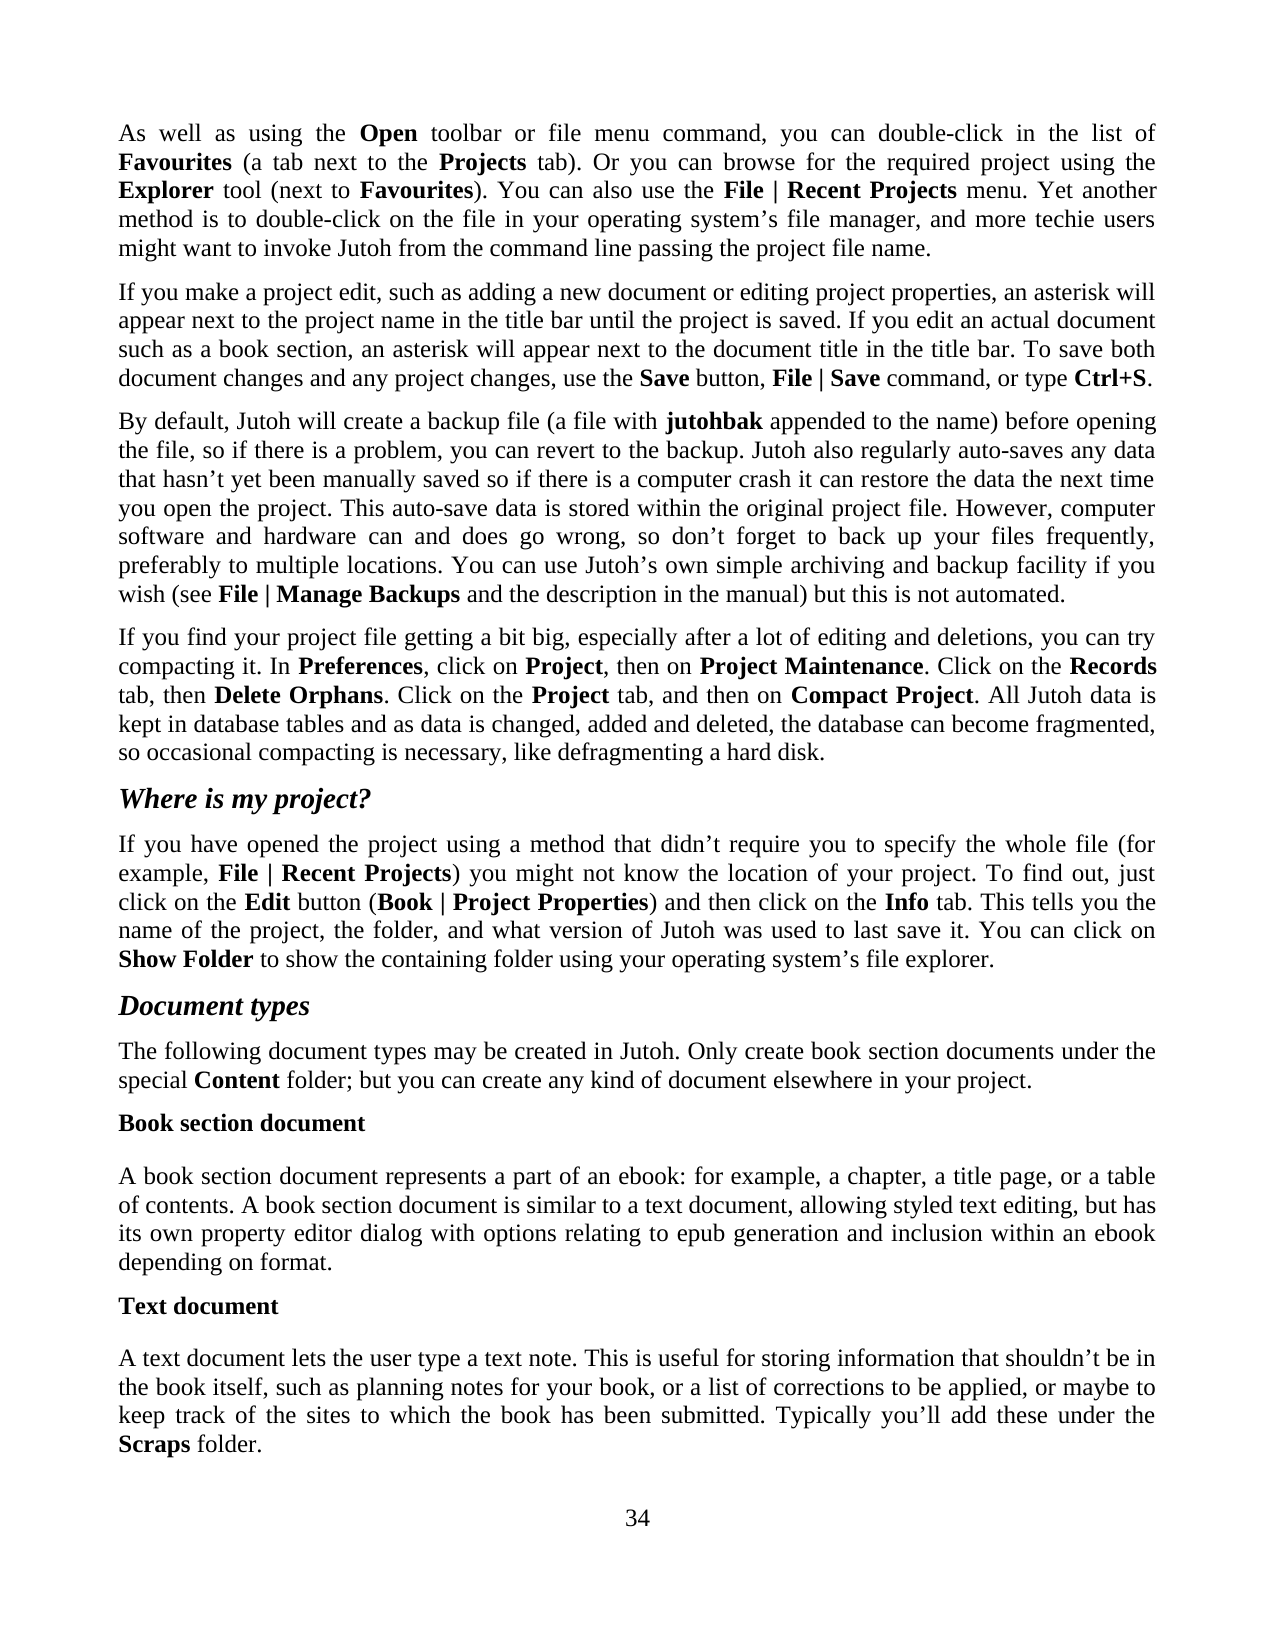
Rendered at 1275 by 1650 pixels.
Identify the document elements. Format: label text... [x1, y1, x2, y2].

text By default, Jutoh will create a backup file (a file with jutohbak appended to the name) before opening the file, so if there is a problem, you can revert to the backup. Jutoh also regularly auto-saves any data that hasn’t yet been manually saved so if there is a computer crash it can restore the data the next time you open the project. This auto-save data is stored within the original project file. However, computer software and hardware can and does go wrong, so don’t forget to back up your files frequently, preferably to multiple locations. You can use Jutoh’s own simple archiving and backup facility if you wish (see File | Manage Backups and the description in the manual) but this is not automated. [118, 406, 1157, 608]
text Book section document [118, 1108, 1157, 1137]
subtitle Where is my project? [118, 781, 1157, 814]
text If you make a project edit, such as adding a new document or editing project properties, an asterisk will appear next to the project name in the title bar until the project is saved. If you edit an actual document such as a book section, an asterisk will appear next to the document title in the title bar. To save both document changes and any project changes, use the Save button, File | Save command, or type Ctrl+S. [118, 277, 1157, 392]
subtitle Document types [118, 988, 1157, 1021]
text Text document [118, 1291, 1157, 1319]
text If you have opened the project using a method that didn’t require you to specify the whole file (for example, File | Recent Projects) you might not know the location of your project. To find out, just click on the Edit button (Book | Project Properties) and then click on the Info tab. This tells you the name of the project, the folder, and what version of Jutoh was used to last save it. You can click on Show Folder to show the containing folder using your operating system’s file explorer. [118, 829, 1157, 973]
text As well as using the Open toolbar or file menu command, you can double-click in the list of Favourites (a tab next to the Projects tab). Or you can browse for the required project using the Explorer tool (next to Favourites). You can also use the File | Recent Projects menu. Yet another method is to double-click on the file in your operating system’s file manager, and more techie users might want to invoke Jutoh from the command line passing the project file name. [118, 118, 1157, 262]
text If you find your project file getting a bit big, especially after a lot of editing and deletions, you can try compacting it. In Preferences, click on Project, then on Project Maintenance. Click on the Records tab, then Delete Orphans. Click on the Project tab, and then on Compact Project. All Jutoh data is kept in database tables and as data is changed, added and deleted, the database can become fragmented, so occasional compacting is necessary, like defragmenting a hard disk. [118, 622, 1157, 766]
text A book section document represents a part of an ebook: for example, a chapter, a title page, or a table of contents. A book section document is similar to a text document, allowing styled text editing, but has its own property editor dialog with options relating to epub generation and inclusion within an ebook depending on format. [118, 1161, 1157, 1276]
text A text document lets the user type a text note. This is useful for storing information that shouldn’t be in the book itself, such as planning notes for your book, or a list of corrections to be applied, or maybe to keep track of the sites to which the book has been submitted. Typically you’ll add these under the Scraps folder. [118, 1343, 1157, 1458]
text The following document types may be created in Jutoh. Only create book section documents under the special Content folder; but you can create any kind of document elsewhere in your project. [118, 1036, 1157, 1094]
